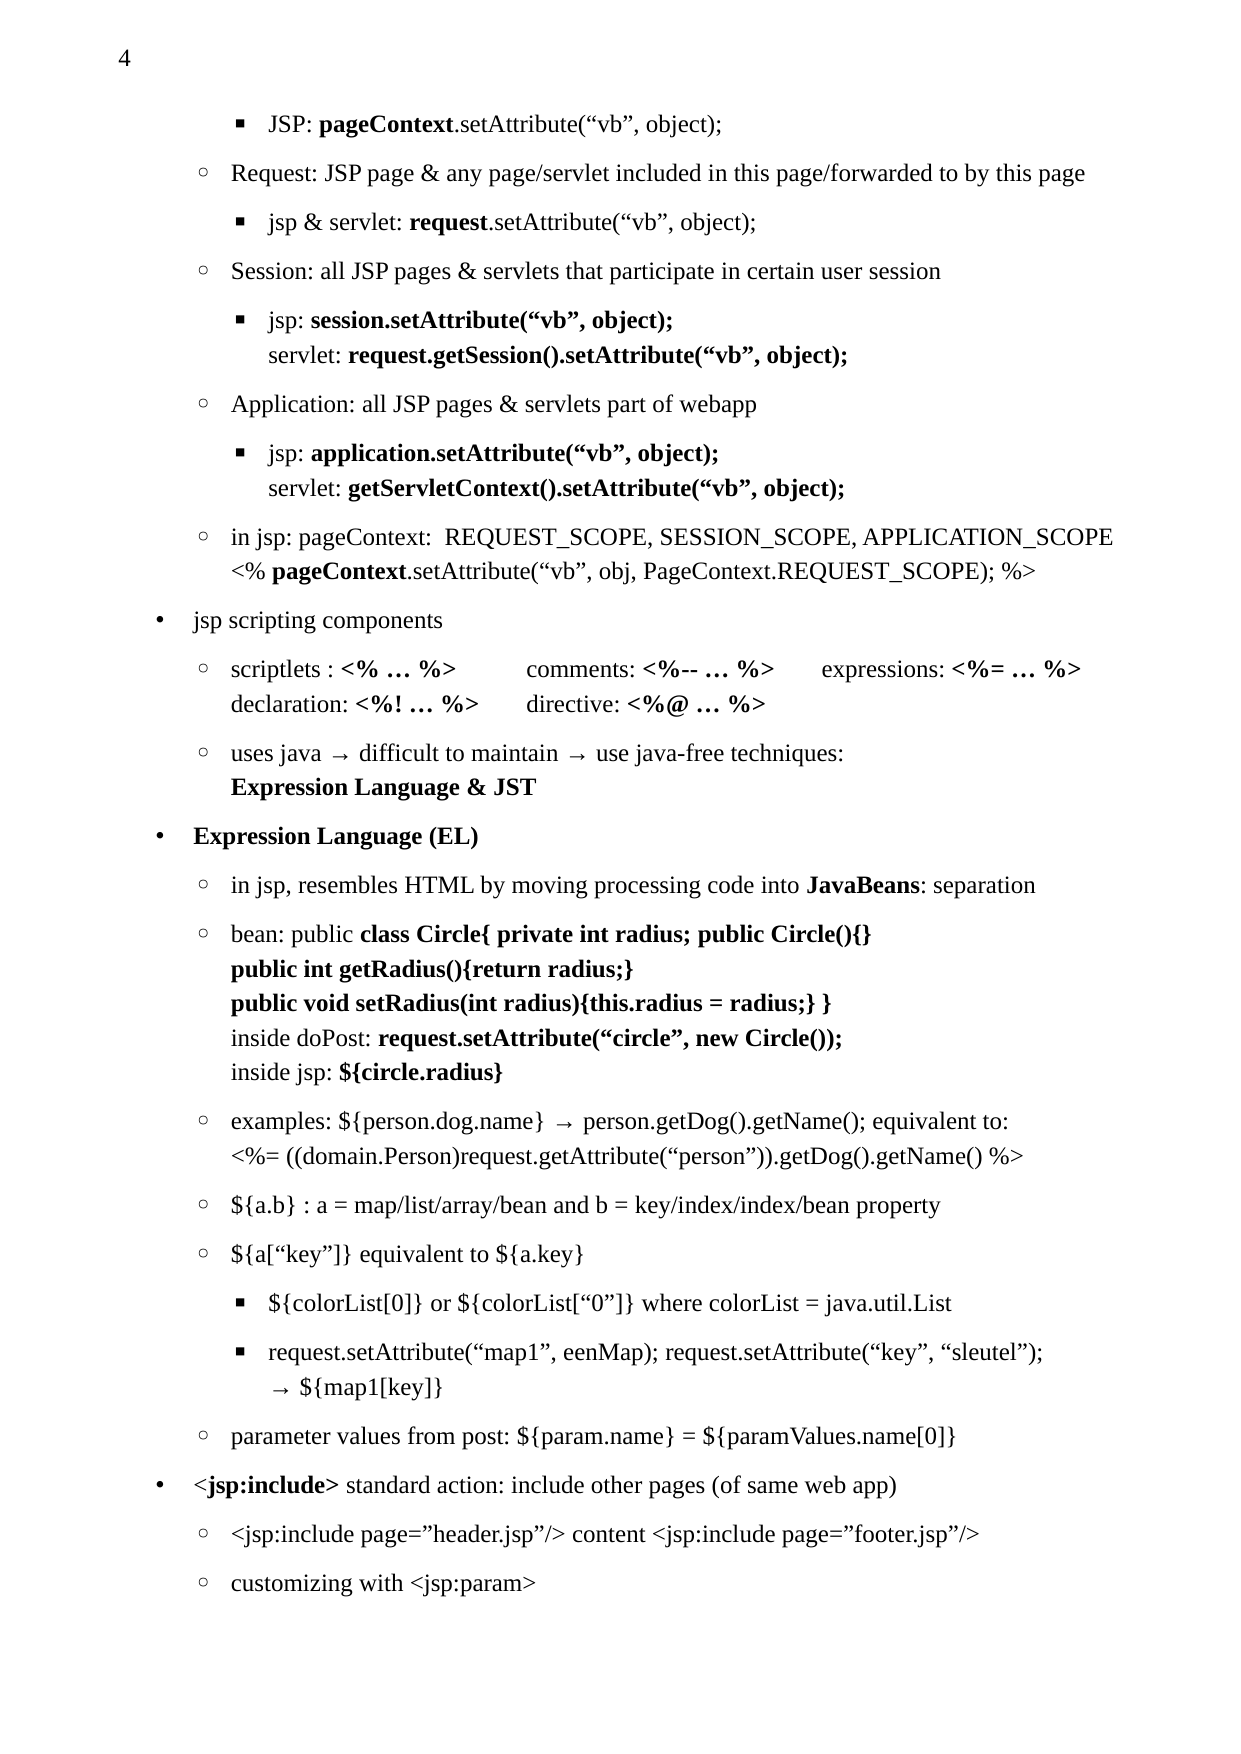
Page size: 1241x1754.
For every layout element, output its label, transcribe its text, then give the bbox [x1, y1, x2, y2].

list jsp: application.setAttribute(“vb”, object); servlet: getServletContext().setAttribute(“vb”, object); [231, 438, 1122, 501]
list customizing with <jsp:param> [193, 1568, 1122, 1597]
list Expression Language (EL) [156, 821, 1122, 850]
list request.setAttribute(“map1”, eenMap); request.setAttribute(“key”, “sleutel”); → ${map1[key]} [231, 1337, 1122, 1400]
list uses java → difficult to maintain → use java-free techniques: Expression Language & JST [193, 738, 1122, 801]
list bean: public class Circle{ private int radius; public Circle(){} public int getRadius(){return radius;} public void setRadius(int radius){this.radius = radius;} } inside doPost: request.setAttribute(“circle”, new Circle()); inside jsp: ${circle.radius} [193, 919, 1122, 1086]
list scriptlets : <% … %> comments: <%-- … %> expressions: <%= … %> declaration: <%! … %> directive: <%@ … %> [193, 654, 1122, 717]
list Request: JSP page & any page/servlet included in this page/forwarded to by this page [193, 158, 1122, 187]
list ${colorList[0]} or ${colorList[“0”]} where colorList = java.util.List [231, 1288, 1122, 1317]
list jsp: session.setAttribute(“vb”, object); servlet: request.getSession().setAttribute(“vb”, object); [231, 306, 1122, 369]
list ${a[“key”]} equivalent to ${a.key} [193, 1239, 1122, 1268]
list JSP: pageContext.setAttribute(“vb”, object); [231, 109, 1122, 138]
list jsp scripting components [156, 605, 1122, 634]
list in jsp: pageContext: REQUEST_SCOPE, SESSION_SCOPE, APPLICATION_SCOPE <% pageContext.setAttribute(“vb”, obj, PageContext.REQUEST_SCOPE); %> [193, 522, 1122, 585]
list parameter values from post: ${param.name} = ${paramValues.name[0]} [193, 1421, 1122, 1449]
list examples: ${person.dog.name} → person.getDog().getName(); equivalent to: <%= ((domain.Person)request.getAttribute(“person”)).getDog().getName() %> [193, 1106, 1122, 1170]
list jsp & servlet: request.setAttribute(“vb”, object); [231, 207, 1122, 236]
list Session: all JSP pages & servlets that participate in certain user session [193, 256, 1122, 285]
list ${a.b} : a = map/list/array/bean and b = key/index/index/bean property [193, 1190, 1122, 1219]
list Application: all JSP pages & servlets part of webapp [193, 389, 1122, 418]
list <jsp:include page=”header.jsp”/> content <jsp:include page=”footer.jsp”/> [193, 1519, 1122, 1548]
list in jsp, resembles HTML by moving processing code into JavaBeans: separation [193, 870, 1122, 899]
list <jsp:include> standard action: include other pages (of same web app) [156, 1470, 1122, 1498]
